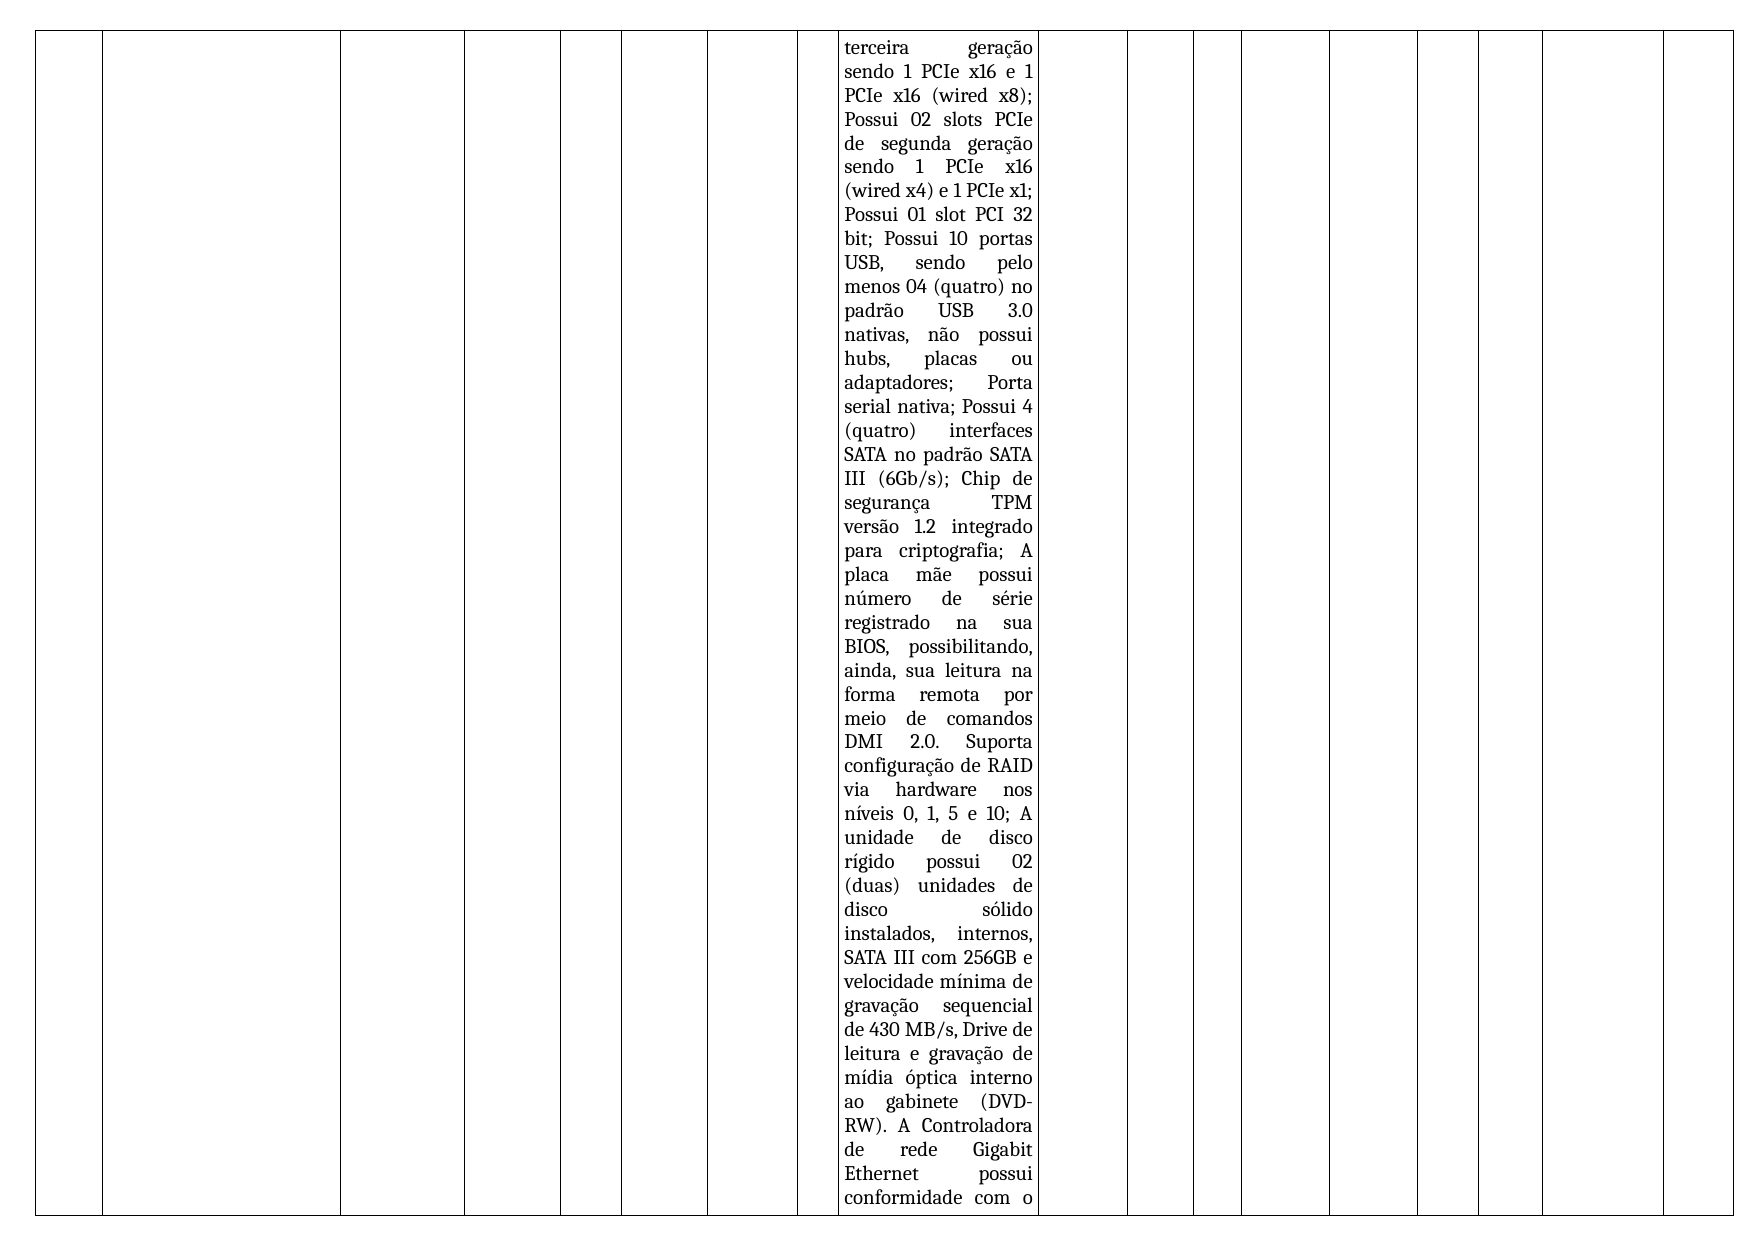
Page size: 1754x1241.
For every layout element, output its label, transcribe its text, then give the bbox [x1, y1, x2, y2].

table_cell [1664, 31, 1733, 1215]
table_cell [36, 31, 102, 1215]
table_cell [561, 31, 621, 1215]
table_cell [1128, 31, 1193, 1215]
table_cell [1330, 31, 1417, 1215]
table_cell [622, 31, 707, 1215]
table_cell terceira geração sendo 1 PCIe x16 e 1 PCIe x16 (wired x8); Possui 02 slots PCIe de segunda geração sendo 1 PCIe x16 (wired x4) e 1 PCIe x1; Possui 01 slot PCI 32 bit; Possui 10 portas USB, sendo pelo menos 04 (quatro) no padrão USB 3.0 nativas, não possui hubs, placas ou adaptadores; Porta serial nativa; Possui 4 (quatro) interfaces SATA no padrão SATA III (6Gb/s); Chip de segurança TPM versão 1.2 integrado para criptografia; A placa mãe possui número de série registrado na sua BIOS, possibilitando, ainda, sua leitura na forma remota por meio de comandos DMI 2.0. Suporta configuração de RAID via hardware nos níveis 0, 1, 5 e 10; A unidade de disco rígido possui 02 (duas) unidades de disco sólido instalados, internos, SATA III com 256GB e velocidade mínima de gravação sequencial de 430 MB/s, Drive de leitura e gravação de mídia óptica interno ao gabinete (DVD-RW). A Controladora de rede Gigabit Ethernet possui conformidade com o [839, 31, 1038, 1215]
table_cell [708, 31, 797, 1215]
table_cell [1194, 31, 1241, 1215]
table_cell [1543, 31, 1663, 1215]
table_cell [465, 31, 560, 1215]
table_cell [1418, 31, 1478, 1215]
table_cell [341, 31, 464, 1215]
table_cell [798, 31, 838, 1215]
table_cell [1242, 31, 1329, 1215]
table_cell [103, 31, 340, 1215]
table_cell [1039, 31, 1127, 1215]
table_cell [1479, 31, 1542, 1215]
